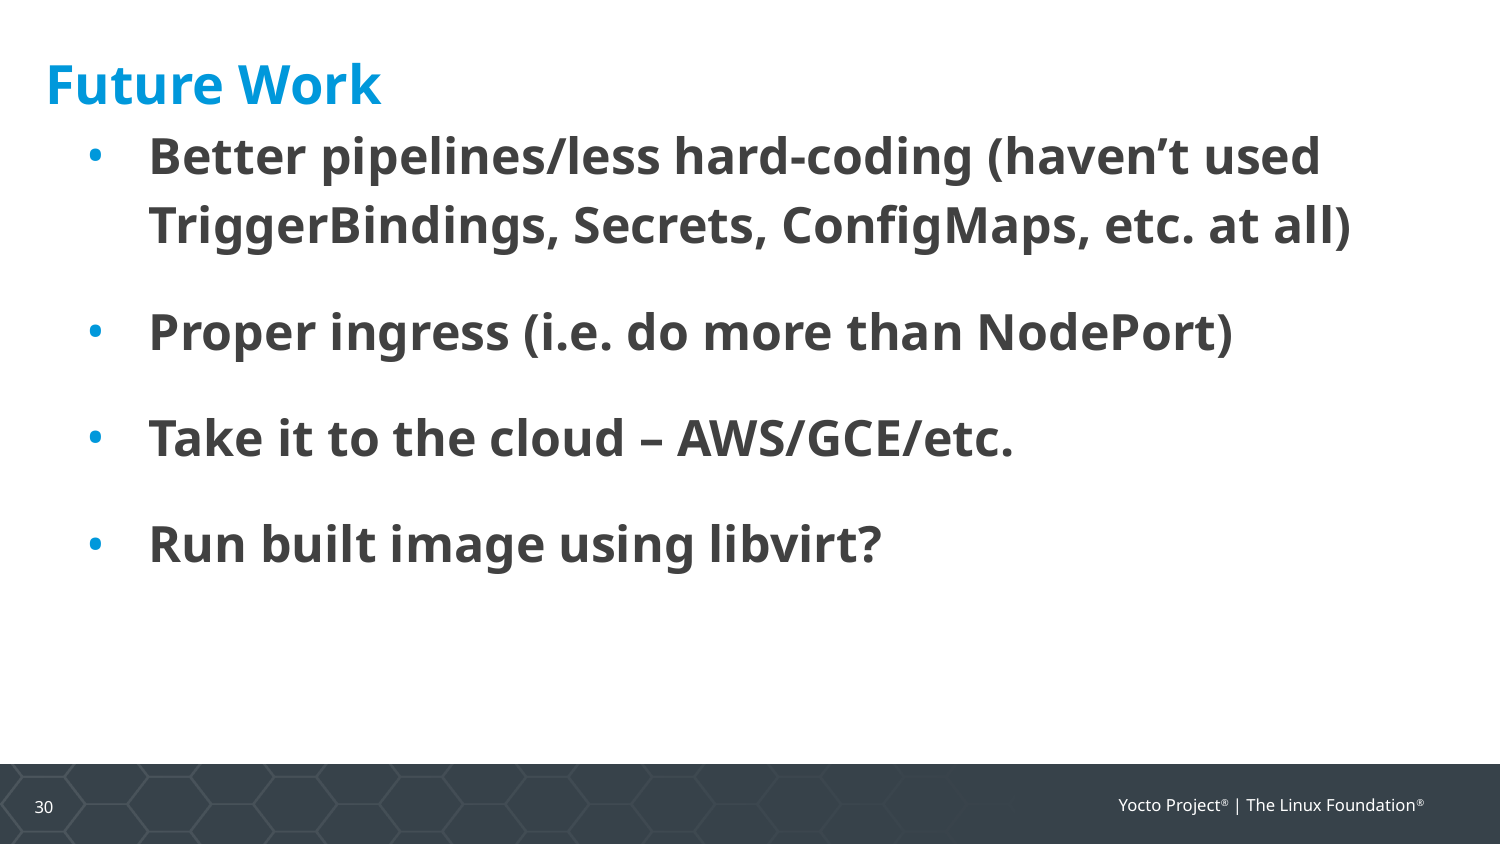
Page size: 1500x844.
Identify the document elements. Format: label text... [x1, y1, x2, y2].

picture [0, 0, 1500, 844]
title Future Work [44, 50, 1395, 160]
list Better pipelines/less hard-coding (haven’t used TriggerBindings, Secrets, ConfigMaps, etc. at all) Proper ingress (i.e. do more than NodePort) Take it to the cloud – AWS/GCE/etc. Run built image using libvirt? [73, 115, 1425, 734]
